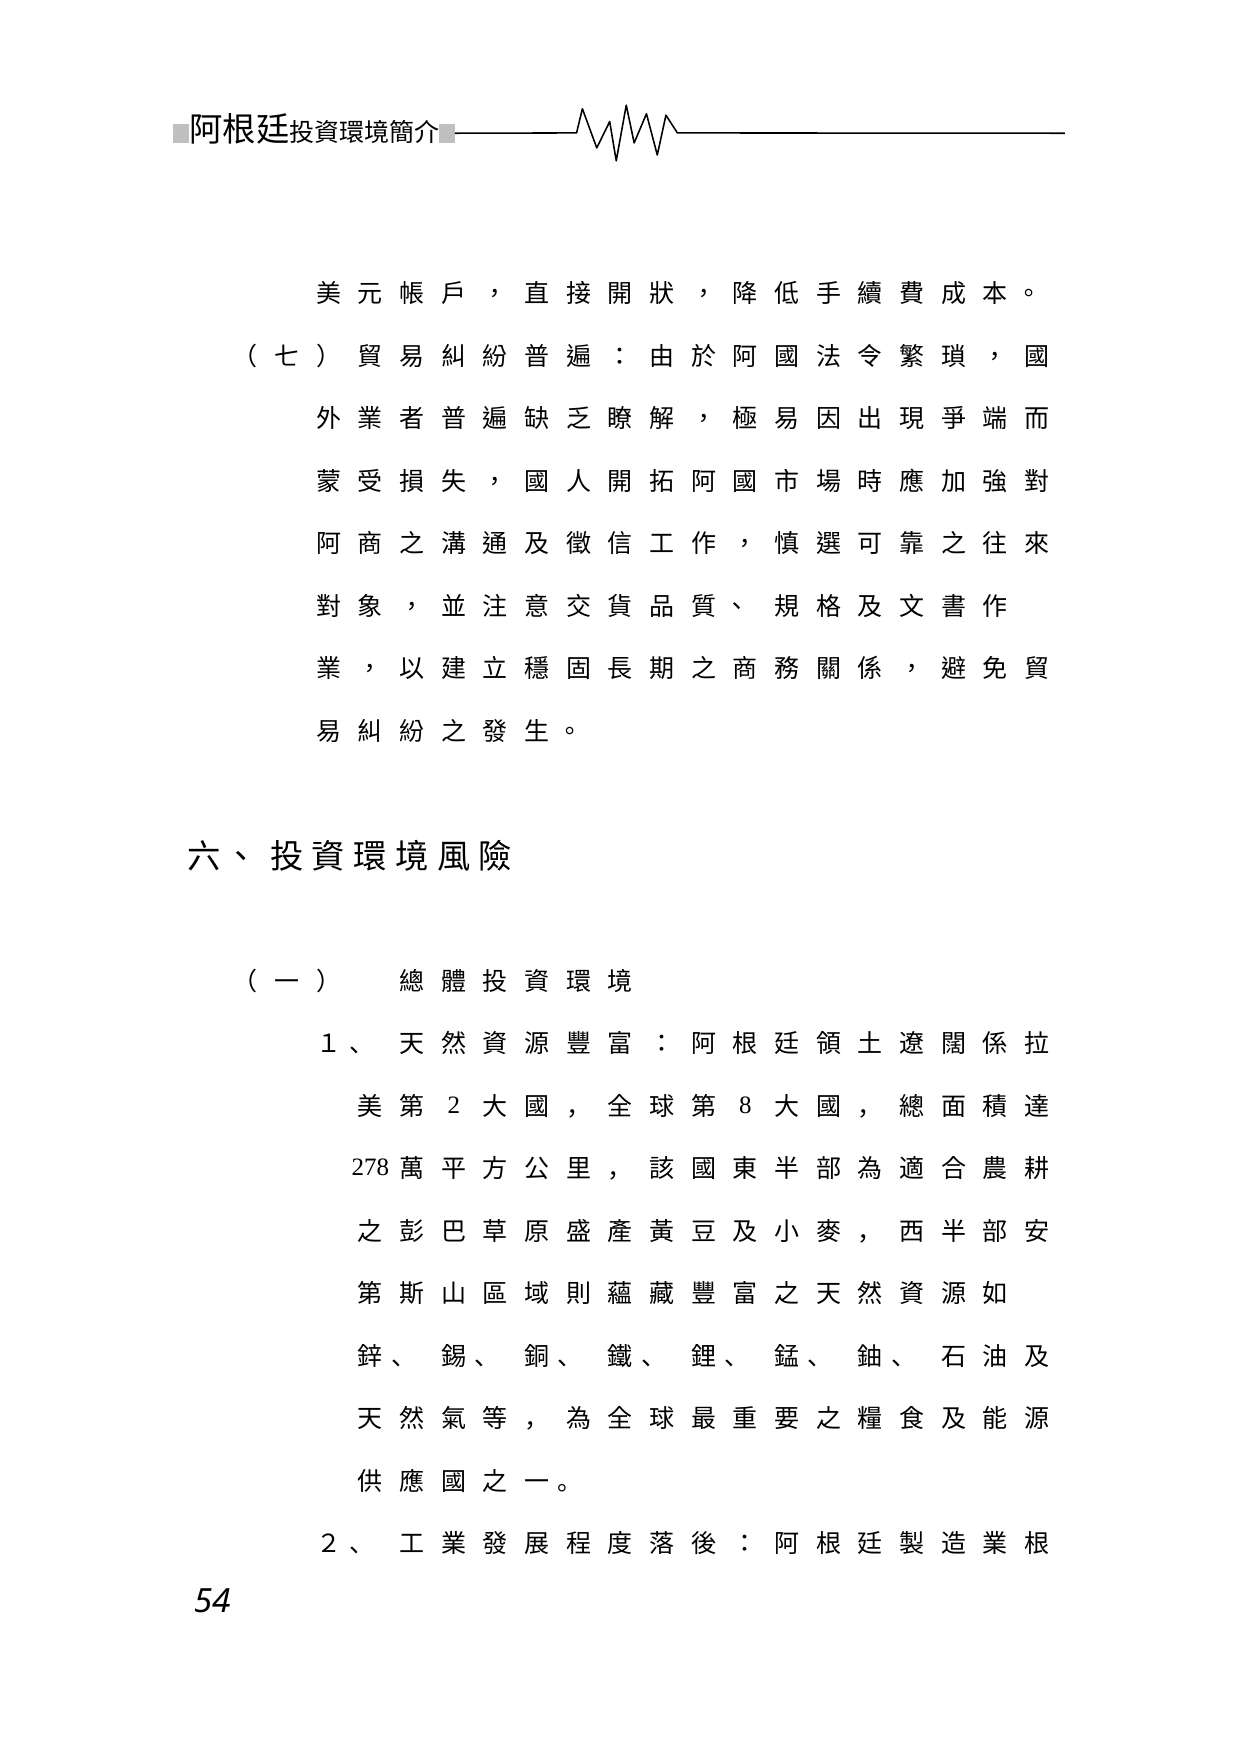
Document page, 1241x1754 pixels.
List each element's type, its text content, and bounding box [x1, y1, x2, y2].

text 六、投資環境風險 [183, 813, 1058, 875]
text ２、工業發展程度落後：阿根廷製造業根 [281, 1500, 1058, 1563]
text （一） 總體投資環境 [207, 938, 1058, 1000]
text 美元帳戶，直接開狀，降低手續費成本。 [207, 250, 1058, 313]
text １、天然資源豐富：阿根廷領土遼闊係拉美第2大國，全球第8大國，總面積達278萬平方公里，該國東半部為適合農耕之彭巴草原盛產黃豆及小麥，西半部安第斯山區域則蘊藏豐富之天然資源如鋅、錫、銅、鐵、鋰、錳、鈾、石油及天然氣等，為全球最重要之糧食及能源供應國之一。 [281, 1000, 1058, 1500]
text （七）貿易糾紛普遍：由於阿國法令繁瑣，國外業者普遍缺乏瞭解，極易因出現爭端而蒙受損失，國人開拓阿國市場時應加強對阿商之溝通及徵信工作，慎選可靠之往來對象，並注意交貨品質、規格及文書作業，以建立穩固長期之商務關係，避免貿易糾紛之發生。 [207, 313, 1058, 750]
